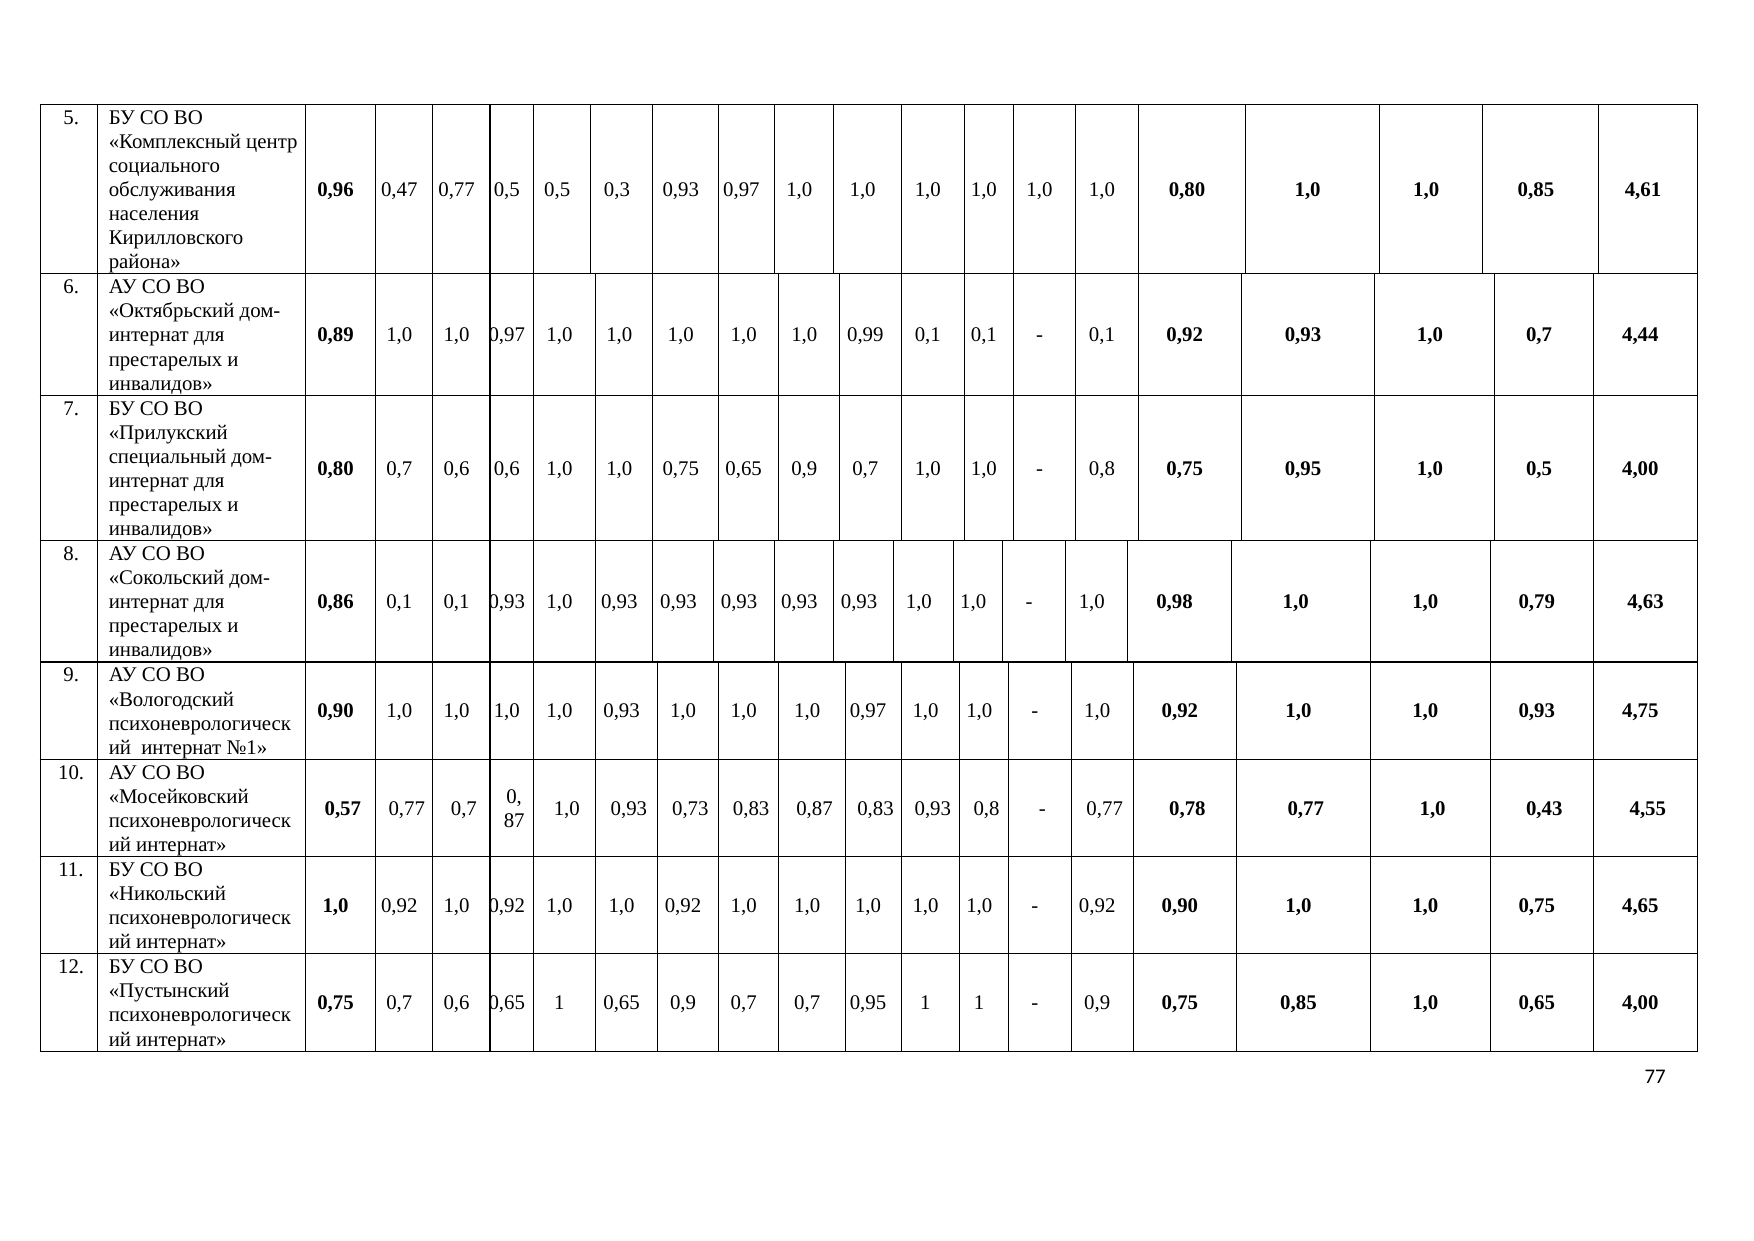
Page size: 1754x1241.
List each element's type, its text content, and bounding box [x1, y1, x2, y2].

table_cell 1,0 [1371, 857, 1490, 953]
table_header 0,47 [376, 105, 432, 273]
table_cell 1 [534, 954, 595, 1051]
table_header 0,80 [1139, 105, 1245, 273]
table_cell АУ СО ВО «Мосейковский психоневрологический интернат» [98, 760, 305, 856]
table_cell 1,0 [653, 274, 718, 394]
table_cell 0,93 [834, 541, 893, 661]
table_cell 10. [41, 760, 97, 856]
table_cell БУ СО ВО «Пустынский психоневрологический интернат» [98, 954, 305, 1051]
table_cell 7. [41, 396, 97, 540]
table_cell 0,6 [491, 396, 533, 540]
table_cell 0,75 [653, 396, 718, 540]
table_cell 0,7 [433, 760, 489, 856]
table_cell БУ СО ВО «Никольский психоневрологический интернат» [98, 857, 305, 953]
table_cell 0,7 [779, 954, 845, 1051]
table_cell 0,87 [779, 760, 845, 856]
table_cell 0,1 [1076, 274, 1138, 394]
table_cell - [1014, 396, 1075, 540]
table_header 0,77 [433, 105, 489, 273]
table_cell 0,8 [1076, 396, 1138, 540]
table_cell 1,0 [596, 274, 652, 394]
table_cell 0,92 [491, 857, 533, 953]
table_cell 1,0 [1375, 396, 1494, 540]
table_cell 1,0 [534, 396, 595, 540]
table_cell 0,98 [1128, 541, 1231, 661]
table_header 0,5 [491, 105, 533, 273]
table_cell 4,00 [1594, 396, 1697, 540]
table_cell 0,6 [433, 396, 489, 540]
table_cell 1,0 [534, 663, 595, 759]
table_cell - [1014, 274, 1075, 394]
table_cell 8. [41, 541, 97, 661]
table_cell 1,0 [894, 541, 953, 661]
table_cell 1,0 [433, 857, 489, 953]
table_cell 1,0 [1237, 857, 1370, 953]
table_cell БУ СО ВО «Прилукский специальный дом-интернат для престарелых и инвалидов» [98, 396, 305, 540]
table_cell 0,93 [596, 541, 652, 661]
table_header 1,0 [965, 105, 1013, 273]
table_cell 11. [41, 857, 97, 953]
table_cell 1,0 [779, 274, 839, 394]
table_cell 1,0 [534, 274, 595, 394]
table_cell 0,90 [1134, 857, 1236, 953]
table_cell 0,92 [658, 857, 718, 953]
table_header 1,0 [834, 105, 901, 273]
table_cell 1,0 [1371, 541, 1490, 661]
table_cell 0,65 [491, 954, 533, 1051]
table_cell 0,43 [1491, 760, 1593, 856]
table_cell 1,0 [960, 663, 1008, 759]
table_cell 1,0 [954, 541, 1002, 661]
table_header 0,3 [591, 105, 652, 273]
table_cell 1,0 [902, 857, 959, 953]
table_cell 0,93 [714, 541, 774, 661]
table_header 0,5 [534, 105, 590, 273]
table_cell 0,85 [1237, 954, 1370, 1051]
table_cell 0,77 [1237, 760, 1370, 856]
table_cell АУ СО ВО «Сокольский дом-интернат для престарелых и инвалидов» [98, 541, 305, 661]
table_cell 0,86 [306, 541, 375, 661]
table_cell 0,92 [1072, 857, 1133, 953]
table_cell - [1009, 760, 1071, 856]
table_header 1,0 [1014, 105, 1075, 273]
table_cell 1,0 [1237, 663, 1370, 759]
table_cell 1,0 [1072, 663, 1133, 759]
table_cell 1,0 [376, 663, 432, 759]
table_cell 0,93 [775, 541, 833, 661]
table_cell 1,0 [846, 857, 901, 953]
table_cell - [1009, 954, 1071, 1051]
table_cell 1,0 [596, 857, 657, 953]
table_header 1,0 [902, 105, 964, 273]
table_cell 1,0 [306, 857, 375, 953]
table_header 1,0 [1076, 105, 1138, 273]
table_cell 0,7 [840, 396, 901, 540]
table_cell 1,0 [376, 274, 432, 394]
table_cell 0,95 [846, 954, 901, 1051]
table_cell 1 [902, 954, 959, 1051]
table_cell 0,97 [846, 663, 901, 759]
table_cell 0,9 [779, 396, 839, 540]
table_cell 0,93 [1491, 663, 1593, 759]
table_cell 0,78 [1134, 760, 1236, 856]
table_cell 0,9 [658, 954, 718, 1051]
table_cell 0,89 [306, 274, 375, 394]
table_cell 0,93 [596, 663, 657, 759]
table_cell 6. [41, 274, 97, 394]
table_cell 4,00 [1594, 954, 1697, 1051]
table_cell 0,75 [306, 954, 375, 1051]
table_cell 0,93 [653, 541, 713, 661]
table_cell 0,95 [1242, 396, 1374, 540]
table_cell 1,0 [1066, 541, 1127, 661]
table_cell 1,0 [1371, 663, 1490, 759]
table_cell 0,1 [376, 541, 432, 661]
table_cell 4,75 [1594, 663, 1697, 759]
table_cell 1,0 [779, 857, 845, 953]
table_cell 0,92 [1139, 274, 1241, 394]
table_header 0,96 [306, 105, 375, 273]
table_cell 0,83 [846, 760, 901, 856]
table_cell 0,6 [433, 954, 489, 1051]
table_cell АУ СО ВО «Октябрьский дом-интернат для престарелых и инвалидов» [98, 274, 305, 394]
table_cell 1,0 [960, 857, 1008, 953]
table_cell 4,63 [1594, 541, 1697, 661]
table_header 1,0 [775, 105, 833, 273]
table_cell 1 [960, 954, 1008, 1051]
table_cell 1,0 [902, 663, 959, 759]
table_cell 0,7 [1495, 274, 1593, 394]
table_cell 0,1 [965, 274, 1013, 394]
table_header 1,0 [1380, 105, 1482, 273]
table_cell 1,0 [534, 857, 595, 953]
table_cell 1,0 [658, 663, 718, 759]
table_cell 0,1 [902, 274, 964, 394]
table_cell 0,77 [376, 760, 432, 856]
table_cell 4,65 [1594, 857, 1697, 953]
table_cell 0,65 [719, 396, 778, 540]
table_cell 0,83 [719, 760, 778, 856]
table_cell 0,65 [596, 954, 657, 1051]
table_cell 0,90 [306, 663, 375, 759]
table_cell 0,93 [1242, 274, 1374, 394]
table_cell 4,44 [1594, 274, 1697, 394]
table_cell 1,0 [965, 396, 1013, 540]
table_header 1,0 [1246, 105, 1379, 273]
table_cell 0,1 [433, 541, 489, 661]
table_cell 1,0 [719, 663, 778, 759]
table_cell 0,8 [960, 760, 1008, 856]
table_cell 0,80 [306, 396, 375, 540]
table_cell 1,0 [534, 541, 595, 661]
table_header БУ СО ВО «Комплексный центр социального обслуживания населения Кирилловского района» [98, 105, 305, 273]
table_cell 0,93 [902, 760, 959, 856]
table_cell 0,75 [1139, 396, 1241, 540]
table_cell 1,0 [433, 663, 489, 759]
table_header 0,93 [653, 105, 718, 273]
table_cell 0,97 [491, 274, 533, 394]
table_cell 1,0 [491, 663, 533, 759]
table_cell АУ СО ВО «Вологодский психоневрологический интернат №1» [98, 663, 305, 759]
table_cell 1,0 [779, 663, 845, 759]
table_header 5. [41, 105, 97, 273]
table_cell - [1009, 663, 1071, 759]
table_cell 1,0 [1371, 760, 1490, 856]
table_cell 1,0 [596, 396, 652, 540]
table_cell - [1003, 541, 1065, 661]
table_cell 1,0 [1232, 541, 1370, 661]
table_cell 4,55 [1594, 760, 1697, 856]
table_cell 0,75 [1134, 954, 1236, 1051]
table_cell 1,0 [719, 857, 778, 953]
table_cell 1,0 [1371, 954, 1490, 1051]
table_cell 0,7 [376, 396, 432, 540]
table_cell 0,93 [596, 760, 657, 856]
table_cell 0,7 [719, 954, 778, 1051]
table_cell 12. [41, 954, 97, 1051]
table_cell 1,0 [433, 274, 489, 394]
table_cell 1,0 [719, 274, 778, 394]
table_cell 1,0 [1375, 274, 1494, 394]
table_cell 0,9 [1072, 954, 1133, 1051]
table_cell 0,99 [840, 274, 901, 394]
table_cell 0,93 [491, 541, 533, 661]
table_cell 0,5 [1495, 396, 1593, 540]
table_cell 0,65 [1491, 954, 1593, 1051]
table_cell 0,7 [376, 954, 432, 1051]
table_cell 0,57 [306, 760, 375, 856]
table_cell 9. [41, 663, 97, 759]
table_header 0,97 [719, 105, 774, 273]
table_header 4,61 [1599, 105, 1697, 273]
table_cell 0,77 [1072, 760, 1133, 856]
table_cell - [1009, 857, 1071, 953]
table_cell 1,0 [902, 396, 964, 540]
table_cell 0,92 [376, 857, 432, 953]
table_cell 0,75 [1491, 857, 1593, 953]
table_cell 0,79 [1491, 541, 1593, 661]
table_cell 0,73 [658, 760, 718, 856]
table_cell 0,87 [491, 760, 533, 856]
table_cell 1,0 [534, 760, 595, 856]
table_header 0,85 [1483, 105, 1598, 273]
table_cell 0,92 [1134, 663, 1236, 759]
